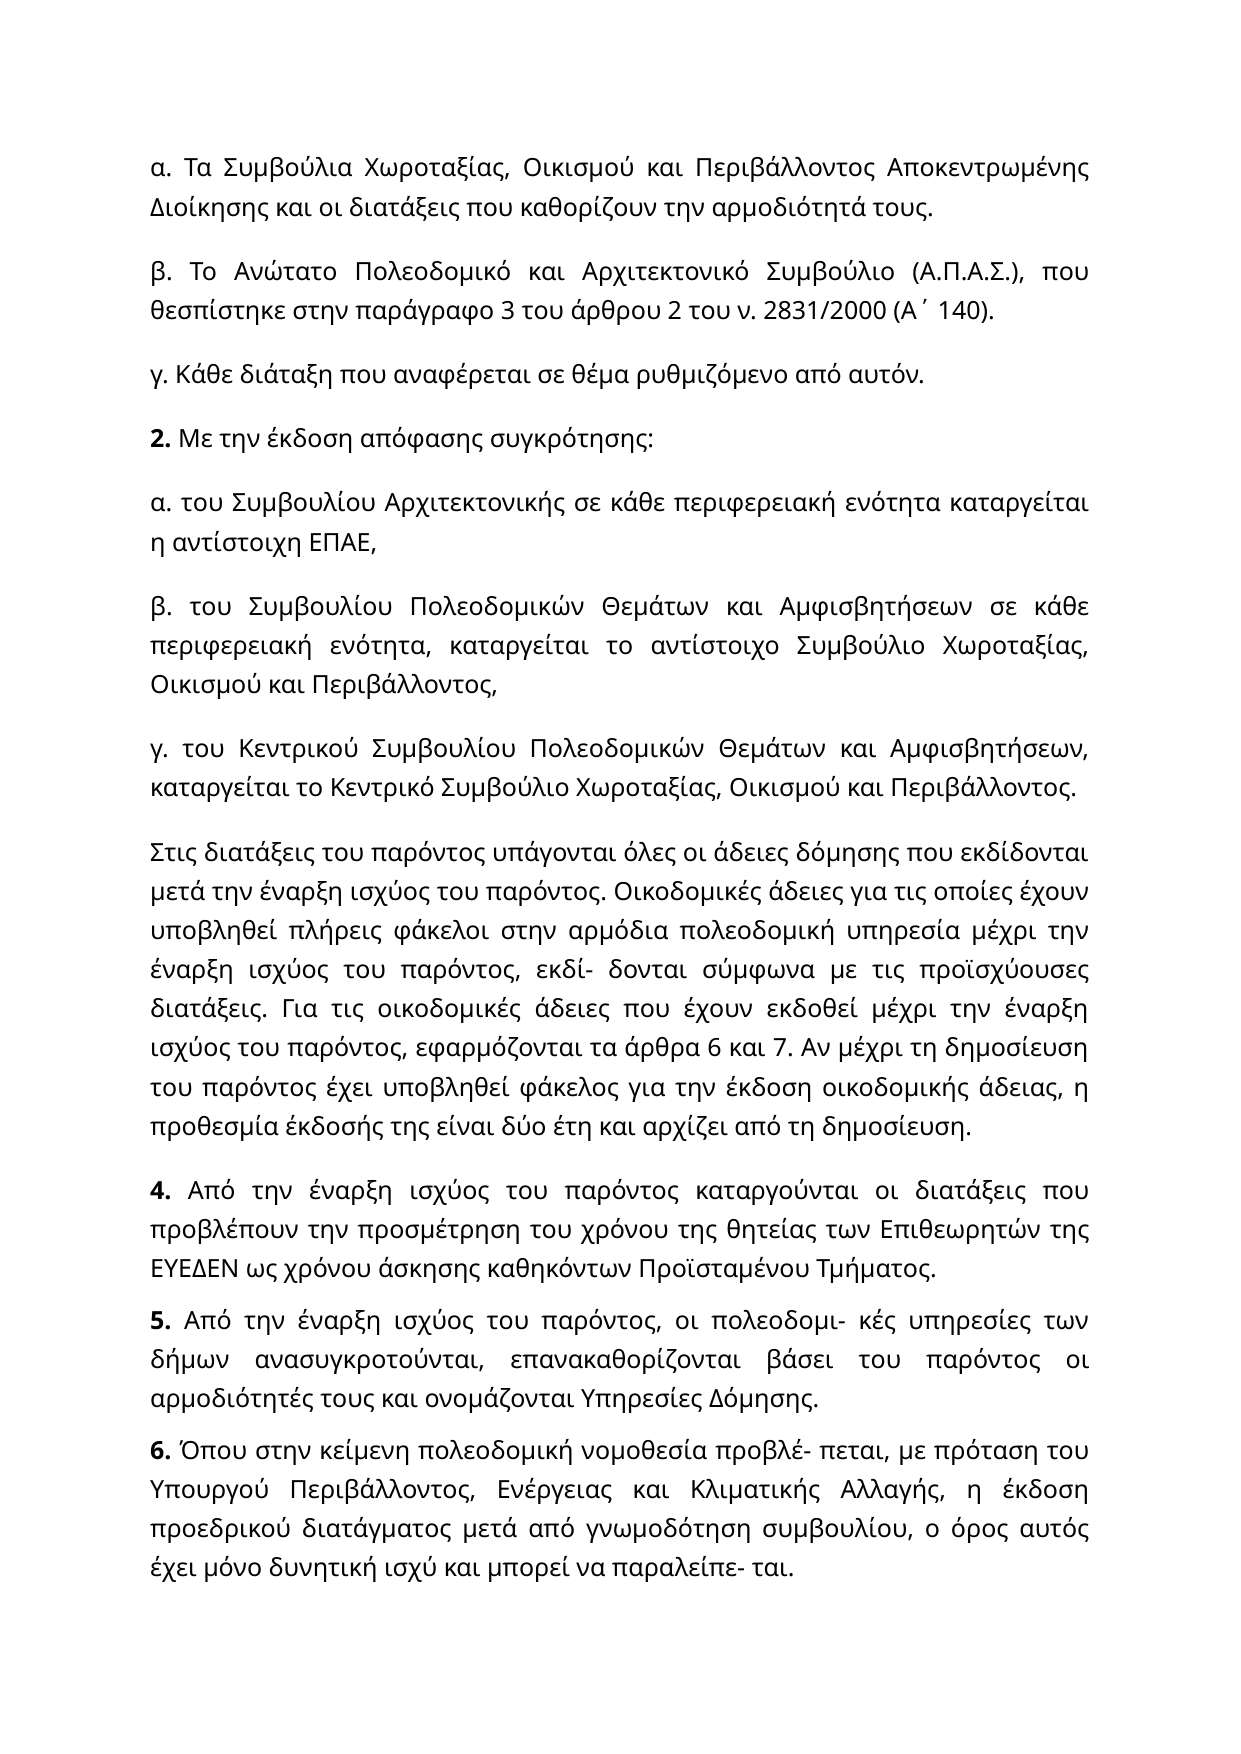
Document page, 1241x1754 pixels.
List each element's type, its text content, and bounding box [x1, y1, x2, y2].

text 2. Με την έκδοση απόφασης συγκρότησης: [150, 421, 1090, 455]
text α. του Συμβουλίου Αρχιτεκτονικής σε κάθε περιφερειακή ενότητα καταργείται η αντίστοιχη ΕΠΑΕ, [150, 485, 1090, 558]
text Στις διατάξεις του παρόντος υπάγονται όλες οι άδειες δόμησης που εκδίδονται μετά την έναρξη ισχύος του παρόντος. Οικοδομικές άδειες για τις οποίες έχουν υποβληθεί πλήρεις φάκελοι στην αρμόδια πολεοδομική υπηρεσία μέχρι την έναρξη ισχύος του παρόντος, εκδί- δονται σύμφωνα με τις προϊσχύουσες διατάξεις. Για τις οικοδομικές άδειες που έχουν εκδοθεί μέχρι την έναρξη ισχύος του παρόντος, εφαρμόζονται τα άρθρα 6 και 7. Αν μέχρι τη δημοσίευση του παρόντος έχει υποβληθεί φάκελος για την έκδοση οικοδομικής άδειας, η προθεσμία έκδοσής της είναι δύο έτη και αρχίζει από τη δημοσίευση. [150, 834, 1090, 1142]
text γ. του Κεντρικού Συμβουλίου Πολεοδομικών Θεμάτων και Αμφισβητήσεων, καταργείται το Κεντρικό Συμβούλιο Χωροταξίας, Οικισμού και Περιβάλλοντος. [150, 731, 1090, 804]
text 6. Όπου στην κείμενη πολεοδομική νομοθεσία προβλέ- πεται, με πρόταση του Υπουργού Περιβάλλοντος, Ενέργειας και Κλιματικής Αλλαγής, η έκδοση προεδρικού διατάγματος μετά από γνωμοδότηση συμβουλίου, ο όρος αυτός έχει μόνο δυνητική ισχύ και μπορεί να παραλείπε- ται. [150, 1432, 1090, 1584]
text β. Το Ανώτατο Πολεοδομικό και Αρχιτεκτονικό Συμβούλιο (Α.Π.Α.Σ.), που θεσπίστηκε στην παράγραφο 3 του άρθρου 2 του ν. 2831/2000 (Α΄ 140). [150, 253, 1090, 327]
text 5. Από την έναρξη ισχύος του παρόντος, οι πολεοδομι- κές υπηρεσίες των δήμων ανασυγκροτούνται, επανακαθορίζονται βάσει του παρόντος οι αρμοδιότητές τους και ονομάζονται Υπηρεσίες Δόμησης. [150, 1302, 1090, 1415]
text γ. Κάθε διάταξη που αναφέρεται σε θέμα ρυθμιζόμενο από αυτόν. [150, 357, 1090, 391]
text β. του Συμβουλίου Πολεοδομικών Θεμάτων και Αμφισβητήσεων σε κάθε περιφερειακή ενότητα, καταργείται το αντίστοιχο Συμβούλιο Χωροταξίας, Οικισμού και Περιβάλλοντος, [150, 588, 1090, 701]
text α. Τα Συμβούλια Χωροταξίας, Οικισμού και Περιβάλλοντος Αποκεντρωμένης Διοίκησης και οι διατάξεις που καθορίζουν την αρμοδιότητά τους. [150, 150, 1090, 223]
text 4. Από την έναρξη ισχύος του παρόντος καταργούνται οι διατάξεις που προβλέπουν την προσμέτρηση του χρόνου της θητείας των Επιθεωρητών της ΕΥΕΔΕΝ ως χρόνου άσκησης καθηκόντων Προϊσταμένου Τμήματος. [150, 1172, 1090, 1285]
